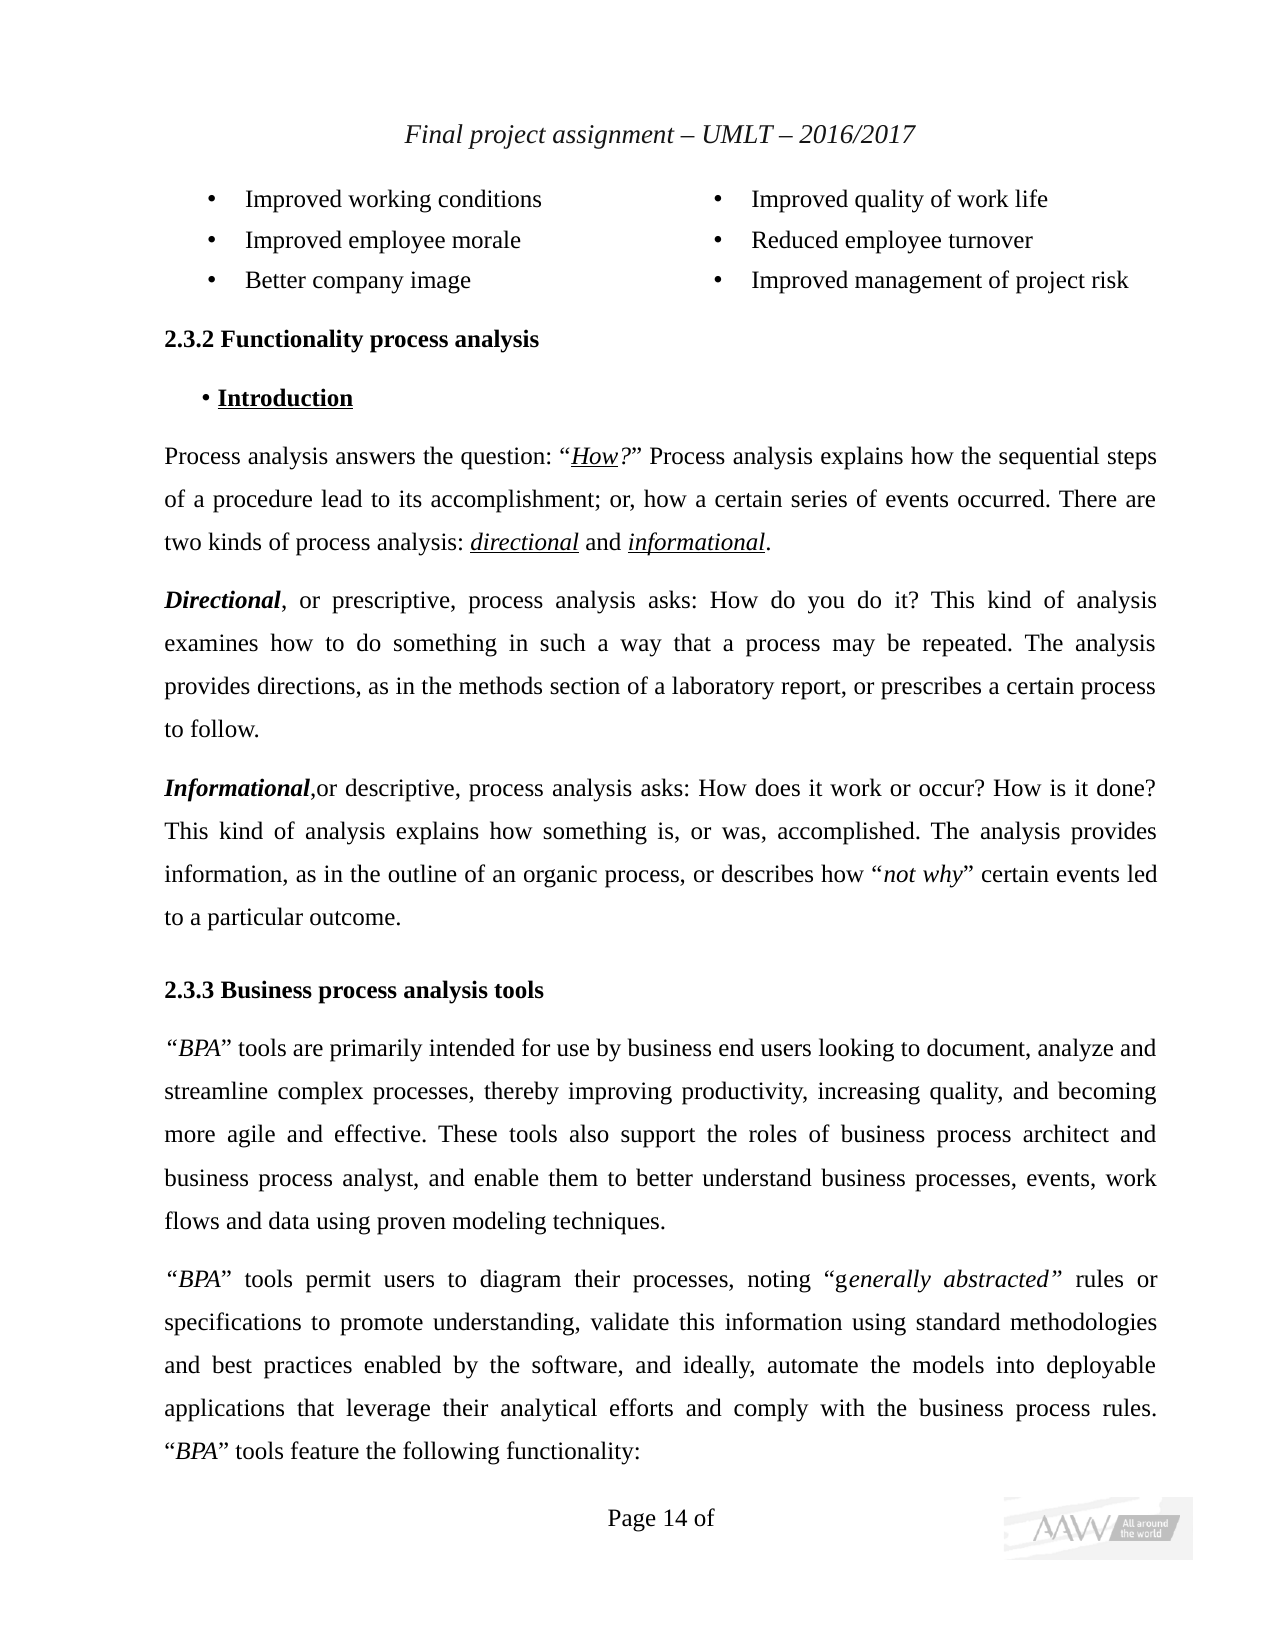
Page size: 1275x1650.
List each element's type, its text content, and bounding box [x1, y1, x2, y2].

table_cell Reduced employee turnover [670, 219, 1205, 259]
table_cell Improved employee morale [164, 219, 670, 259]
list Introduction [202, 383, 1158, 411]
subtitle 2.3.3 Business process analysis tools [164, 975, 1158, 1004]
text Directional, or prescriptive, process analysis asks: How do you do it? This kind of analysis examines how to do something in such a way that a process may be repeated. The analysis provides directions, as in the methods section of a laboratory report, or prescribes a certain process to follow. [164, 585, 1158, 743]
text “BPA” tools permit users to diagram their processes, noting “generally abstracted” rules or specifications to promote understanding, validate this information using standard methodologies and best practices enabled by the software, and ideally, automate the models into deployable applications that leverage their analytical efforts and comply with the business process rules. “BPA” tools feature the following functionality: [164, 1264, 1158, 1465]
text Process analysis answers the question: “How?” Process analysis explains how the sequential steps of a procedure lead to its accomplishment; or, how a certain series of events occurred. There are two kinds of process analysis: directional and informational. [164, 441, 1158, 556]
table_cell Improved management of project risk [670, 259, 1205, 309]
text Informational,or descriptive, process analysis asks: How does it work or occur? How is it done? This kind of analysis explains how something is, or was, accomplished. The analysis provides information, as in the outline of an organic process, or describes how “not why” certain events led to a particular outcome. [164, 773, 1158, 931]
table_cell Improved working conditions [164, 179, 670, 219]
subtitle 2.3.2 Functionality process analysis [164, 324, 1158, 353]
table_cell Better company image [164, 259, 670, 309]
text “BPA” tools are primarily intended for use by business end users looking to document, analyze and streamline complex processes, thereby improving productivity, increasing quality, and becoming more agile and effective. These tools also support the roles of business process architect and business process analyst, and enable them to better understand business processes, events, work flows and data using proven modeling techniques. [164, 1033, 1158, 1234]
table_cell Improved quality of work life [670, 179, 1205, 219]
picture [1003, 1497, 1193, 1560]
